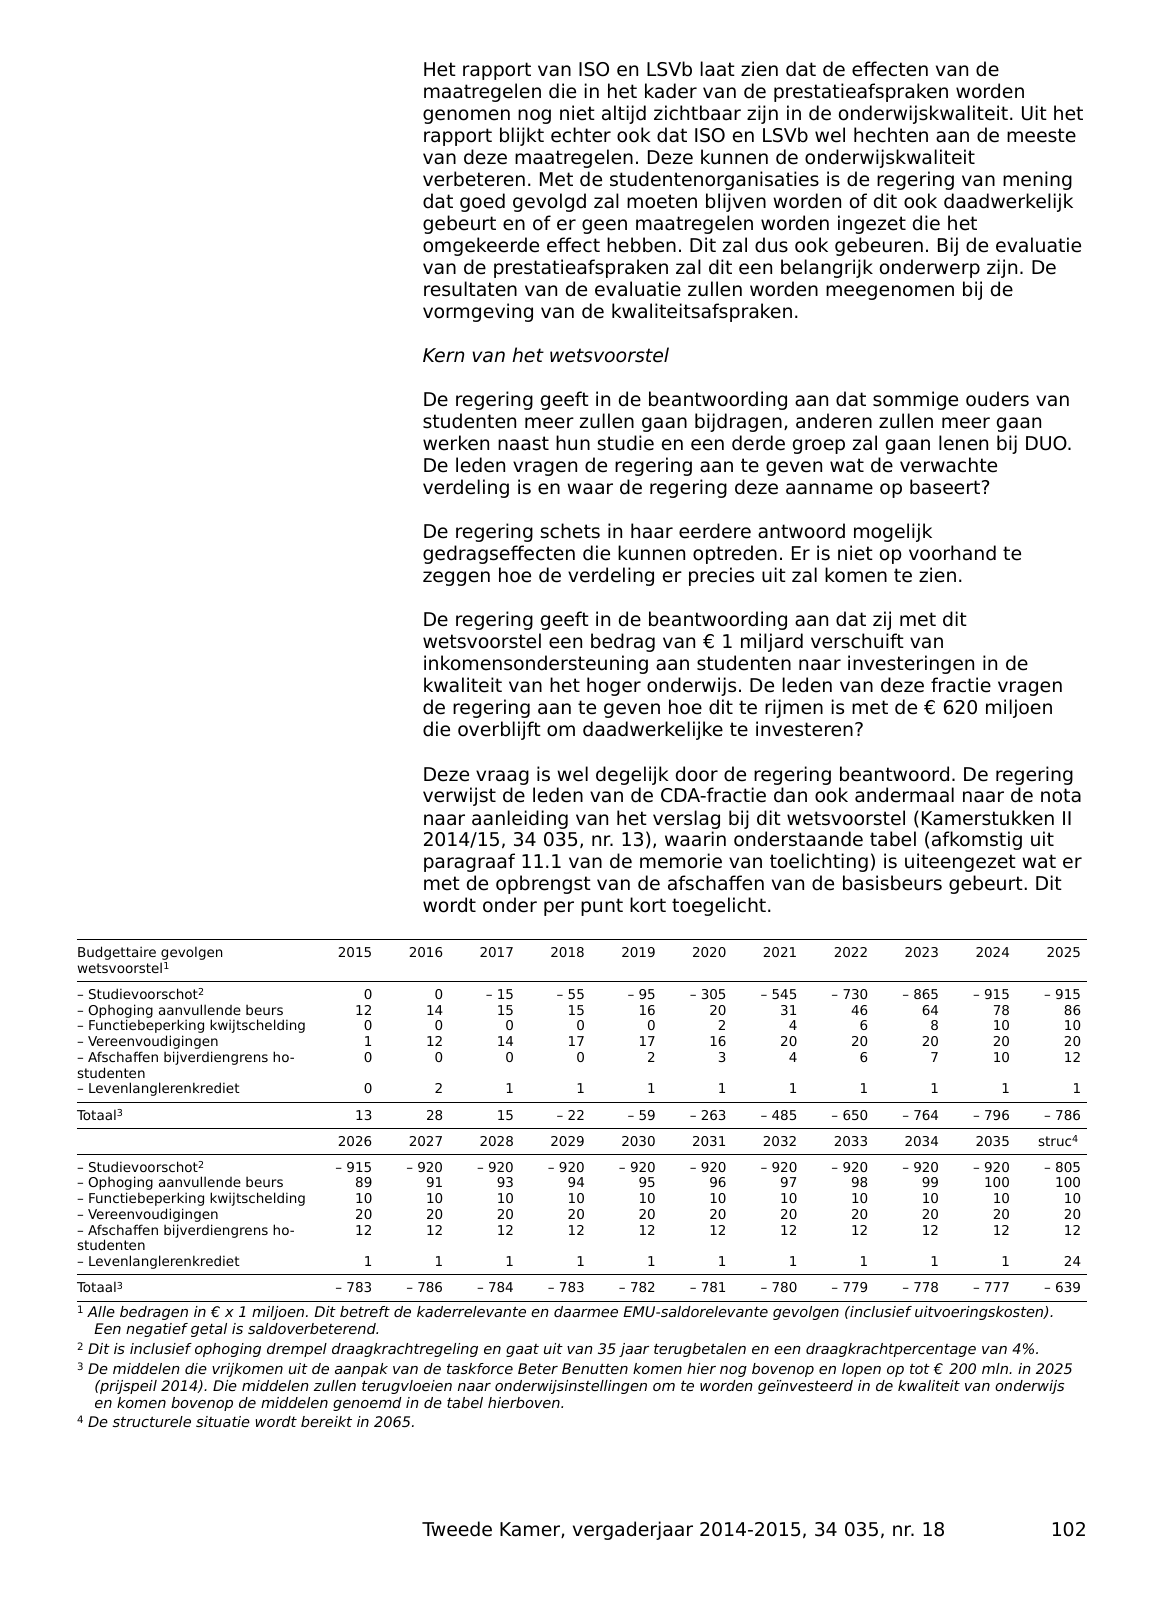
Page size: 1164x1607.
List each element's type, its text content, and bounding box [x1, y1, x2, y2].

table_cell – Levenlanglerenkrediet [77, 1254, 307, 1274]
table_cell 12 [307, 1003, 378, 1018]
table_cell 2027 [378, 1129, 449, 1154]
table_cell 2031 [661, 1129, 732, 1154]
table_header Budgettaire gevolgen wetsvoorstel1 [77, 940, 307, 981]
table_cell – 865 [874, 982, 945, 1002]
table_cell 2029 [520, 1129, 590, 1154]
table_cell – 782 [590, 1275, 661, 1301]
table_cell 20 [945, 1034, 1016, 1050]
text De regering schets in haar eerdere antwoord mogelijk gedragseffecten die kunnen optreden. Er is niet op voorhand te zeggen hoe de verdeling er precies uit zal komen te zien. [422, 521, 1087, 587]
table_cell – 786 [378, 1275, 449, 1301]
table_cell 100 [945, 1175, 1016, 1191]
table_cell 20 [1016, 1034, 1087, 1050]
table_cell 20 [803, 1034, 874, 1050]
table_cell 15 [449, 1003, 519, 1018]
table_cell 20 [590, 1207, 661, 1222]
table_cell 0 [307, 1081, 378, 1102]
table_cell – 650 [803, 1103, 874, 1128]
table_cell 1 [732, 1081, 803, 1102]
table_cell 1 Alle bedragen in € x 1 miljoen. Dit betreft de kaderrelevante en daarmee EMU-saldorelevante gevolgen (inclusief uitvoeringskosten). Een negatief getal is saldoverbeterend. 2 Dit is inclusief ophoging drempel draagkrachtregeling en gaat uit van 35 jaar terugbetalen en een draagkrachtpercentage van 4%. 3 De middelen die vrijkomen uit de aanpak van de taskforce Beter Benutten komen hier nog bovenop en lopen op tot € 200 mln. in 2025 (prijspeil 2014). Die middelen zullen terugvloeien naar onderwijsinstellingen om te worden geïnvesteerd in de kwaliteit van onderwijs en komen bovenop de middelen genoemd in de tabel hierboven. 4 De structurele situatie wordt bereikt in 2065. [77, 1302, 1087, 1431]
table_cell 4 [732, 1018, 803, 1034]
table_cell 4 [732, 1050, 803, 1081]
table_cell – 786 [1016, 1103, 1087, 1128]
table_cell 96 [661, 1175, 732, 1191]
table_cell – Functiebeperking kwijtschelding [77, 1191, 307, 1207]
table_cell 12 [1016, 1223, 1087, 1254]
table_cell 0 [520, 1018, 590, 1034]
table_cell 6 [803, 1018, 874, 1034]
table_cell – 920 [520, 1155, 590, 1175]
table_header 2024 [945, 940, 1016, 981]
table_cell 2028 [449, 1129, 519, 1154]
table_cell 1 [732, 1254, 803, 1274]
table_cell 20 [732, 1207, 803, 1222]
subtitle Kern van het wetsvoorstel [422, 345, 1087, 367]
table_cell 0 [378, 1018, 449, 1034]
table_cell 10 [945, 1050, 1016, 1081]
table_cell – 781 [661, 1275, 732, 1301]
table_cell 10 [945, 1018, 1016, 1034]
table_cell 10 [307, 1191, 378, 1207]
table_cell – 920 [449, 1155, 519, 1175]
table_cell – Levenlanglerenkrediet [77, 1081, 307, 1102]
table_header 2019 [590, 940, 661, 981]
table_cell 8 [874, 1018, 945, 1034]
table_cell – 920 [874, 1155, 945, 1175]
table_cell 20 [1016, 1207, 1087, 1222]
table_header 2017 [449, 940, 519, 981]
table_cell 99 [874, 1175, 945, 1191]
table_cell 1 [449, 1081, 519, 1102]
table_cell 89 [307, 1175, 378, 1191]
table_cell 12 [378, 1223, 449, 1254]
table_cell 0 [449, 1050, 519, 1081]
table_cell – 639 [1016, 1275, 1087, 1301]
table_cell 20 [874, 1034, 945, 1050]
table_cell 12 [803, 1223, 874, 1254]
table_cell – Vereenvoudigingen [77, 1034, 307, 1050]
table_header 2021 [732, 940, 803, 981]
table_cell 2030 [590, 1129, 661, 1154]
table_cell 1 [874, 1254, 945, 1274]
table_cell 78 [945, 1003, 1016, 1018]
table_cell 13 [307, 1103, 378, 1128]
table_cell 10 [945, 1191, 1016, 1207]
table_header 2016 [378, 940, 449, 981]
table_header 2018 [520, 940, 590, 981]
table_cell 12 [378, 1034, 449, 1050]
table_cell 0 [590, 1018, 661, 1034]
table_cell 10 [803, 1191, 874, 1207]
table_cell – 920 [732, 1155, 803, 1175]
table_cell 12 [661, 1223, 732, 1254]
table_cell 14 [449, 1034, 519, 1050]
table_cell – Functiebeperking kwijtschelding [77, 1018, 307, 1034]
table_cell 15 [520, 1003, 590, 1018]
text De regering geeft in de beantwoording aan dat zij met dit wetsvoorstel een bedrag van € 1 miljard verschuift van inkomensondersteuning aan studenten naar investeringen in de kwaliteit van het hoger onderwijs. De leden van deze fractie vragen de regering aan te geven hoe dit te rijmen is met de € 620 miljoen die overblijft om daadwerkelijke te investeren? [422, 609, 1087, 741]
table_cell 10 [732, 1191, 803, 1207]
table_cell – Vereenvoudigingen [77, 1207, 307, 1222]
table_cell Totaal3 [77, 1103, 307, 1128]
table_cell 10 [661, 1191, 732, 1207]
table_cell 10 [1016, 1191, 1087, 1207]
table_cell 10 [1016, 1018, 1087, 1034]
table_cell 0 [520, 1050, 590, 1081]
table_header 2020 [661, 940, 732, 981]
table_cell 46 [803, 1003, 874, 1018]
table_cell 1 [449, 1254, 519, 1274]
table_cell 12 [732, 1223, 803, 1254]
table_cell 1 [378, 1254, 449, 1274]
table_cell – 95 [590, 982, 661, 1002]
table_cell – 780 [732, 1275, 803, 1301]
table_cell – 783 [520, 1275, 590, 1301]
table_cell 20 [945, 1207, 1016, 1222]
table_cell 20 [661, 1003, 732, 1018]
table_cell 24 [1016, 1254, 1087, 1274]
table_cell 14 [378, 1003, 449, 1018]
table_cell – Studievoorschot2 [77, 1155, 307, 1175]
table_cell 20 [874, 1207, 945, 1222]
table_cell 20 [307, 1207, 378, 1222]
table_cell 10 [449, 1191, 519, 1207]
table_cell 28 [378, 1103, 449, 1128]
table_cell – 920 [945, 1155, 1016, 1175]
table_cell – 920 [661, 1155, 732, 1175]
table_cell – 796 [945, 1103, 1016, 1128]
table_cell 31 [732, 1003, 803, 1018]
table_cell – 59 [590, 1103, 661, 1128]
table_cell 0 [449, 1018, 519, 1034]
table_cell – 805 [1016, 1155, 1087, 1175]
table_cell 3 [661, 1050, 732, 1081]
table_cell 10 [378, 1191, 449, 1207]
table_cell 1 [520, 1081, 590, 1102]
table_cell – Afschaffen bijverdiengrens ho-studenten [77, 1050, 307, 1081]
table_cell 12 [590, 1223, 661, 1254]
table_cell – 305 [661, 982, 732, 1002]
table_header 2022 [803, 940, 874, 981]
table_cell 2035 [945, 1129, 1016, 1154]
table_cell 12 [307, 1223, 378, 1254]
table_cell 16 [590, 1003, 661, 1018]
table_cell – 920 [803, 1155, 874, 1175]
text De regering geeft in de beantwoording aan dat sommige ouders van studenten meer zullen gaan bijdragen, anderen zullen meer gaan werken naast hun studie en een derde groep zal gaan lenen bij DUO. De leden vragen de regering aan te geven wat de verwachte verdeling is en waar de regering deze aanname op baseert? [422, 389, 1087, 499]
text Het rapport van ISO en LSVb laat zien dat de effecten van de maatregelen die in het kader van de prestatieafspraken worden genomen nog niet altijd zichtbaar zijn in de onderwijskwaliteit. Uit het rapport blijkt echter ook dat ISO en LSVb wel hechten aan de meeste van deze maatregelen. Deze kunnen de onderwijskwaliteit verbeteren. Met de studentenorganisaties is de regering van mening dat goed gevolgd zal moeten blijven worden of dit ook daadwerkelijk gebeurt en of er geen maatregelen worden ingezet die het omgekeerde effect hebben. Dit zal dus ook gebeuren. Bij de evaluatie van de prestatieafspraken zal dit een belangrijk onderwerp zijn. De resultaten van de evaluatie zullen worden meegenomen bij de vormgeving van de kwaliteitsafspraken. [422, 59, 1087, 323]
table_cell 64 [874, 1003, 945, 1018]
table_cell 2034 [874, 1129, 945, 1154]
table_cell 1 [307, 1254, 378, 1274]
table_cell 1 [661, 1254, 732, 1274]
table_cell 20 [449, 1207, 519, 1222]
table_cell 93 [449, 1175, 519, 1191]
table_cell – 15 [449, 982, 519, 1002]
table_cell 1 [661, 1081, 732, 1102]
table_cell 1 [590, 1081, 661, 1102]
table_cell 20 [520, 1207, 590, 1222]
table_cell 1 [803, 1081, 874, 1102]
table_cell 0 [307, 982, 378, 1002]
table_cell 2 [378, 1081, 449, 1102]
table_cell 6 [803, 1050, 874, 1081]
table_header 2023 [874, 940, 945, 981]
table_cell – Ophoging aanvullende beurs [77, 1175, 307, 1191]
table_cell 2 [590, 1050, 661, 1081]
table_cell 91 [378, 1175, 449, 1191]
table_cell 1 [945, 1254, 1016, 1274]
table_cell 1 [945, 1081, 1016, 1102]
table_cell 17 [590, 1034, 661, 1050]
table_cell – 920 [378, 1155, 449, 1175]
table_cell 10 [520, 1191, 590, 1207]
table_header 2015 [307, 940, 378, 981]
table_cell – 783 [307, 1275, 378, 1301]
table_cell Totaal3 [77, 1275, 307, 1301]
table_cell – 915 [307, 1155, 378, 1175]
table_cell 2033 [803, 1129, 874, 1154]
table_cell 1 [590, 1254, 661, 1274]
table_cell – 915 [945, 982, 1016, 1002]
table_cell 17 [520, 1034, 590, 1050]
table_cell 10 [590, 1191, 661, 1207]
table_cell 12 [449, 1223, 519, 1254]
table_cell – 779 [803, 1275, 874, 1301]
table_cell 12 [945, 1223, 1016, 1254]
table_cell 1 [520, 1254, 590, 1274]
table_cell – 485 [732, 1103, 803, 1128]
table_cell 0 [378, 1050, 449, 1081]
table_cell 2026 [307, 1129, 378, 1154]
table_cell 2032 [732, 1129, 803, 1154]
table_cell – 263 [661, 1103, 732, 1128]
table_header 2025 [1016, 940, 1087, 981]
table_cell 0 [307, 1050, 378, 1081]
table_cell – 777 [945, 1275, 1016, 1301]
table_cell 1 [803, 1254, 874, 1274]
table_cell 10 [874, 1191, 945, 1207]
table_cell 12 [520, 1223, 590, 1254]
table_cell 16 [661, 1034, 732, 1050]
table_cell 1 [307, 1034, 378, 1050]
table_cell – 545 [732, 982, 803, 1002]
table_cell 20 [661, 1207, 732, 1222]
table_cell struc4 [1016, 1129, 1087, 1154]
table_cell 1 [874, 1081, 945, 1102]
table_cell 7 [874, 1050, 945, 1081]
table_cell 20 [732, 1034, 803, 1050]
table_cell – Studievoorschot2 [77, 982, 307, 1002]
table_cell 20 [803, 1207, 874, 1222]
table_cell 15 [449, 1103, 519, 1128]
text Deze vraag is wel degelijk door de regering beantwoord. De regering verwijst de leden van de CDA-fractie dan ook andermaal naar de nota naar aanleiding van het verslag bij dit wetsvoorstel (Kamerstukken II 2014/15, 34 035, nr. 13), waarin onderstaande tabel (afkomstig uit paragraaf 11.1 van de memorie van toelichting) is uiteengezet wat er met de opbrengst van de afschaffen van de basisbeurs gebeurt. Dit wordt onder per punt kort toegelicht. [422, 763, 1087, 917]
table_cell [77, 1129, 307, 1154]
table_cell – 764 [874, 1103, 945, 1128]
table_cell 1 [1016, 1081, 1087, 1102]
table_cell 100 [1016, 1175, 1087, 1191]
table_cell – 920 [590, 1155, 661, 1175]
table_cell – 784 [449, 1275, 519, 1301]
table_cell 2 [661, 1018, 732, 1034]
table_cell 98 [803, 1175, 874, 1191]
table_cell 95 [590, 1175, 661, 1191]
table_cell 97 [732, 1175, 803, 1191]
table_cell 12 [874, 1223, 945, 1254]
table_cell 94 [520, 1175, 590, 1191]
table_cell – 22 [520, 1103, 590, 1128]
table_cell 20 [378, 1207, 449, 1222]
table_cell 86 [1016, 1003, 1087, 1018]
table_cell 0 [307, 1018, 378, 1034]
table_cell – Ophoging aanvullende beurs [77, 1003, 307, 1018]
table_cell 0 [378, 982, 449, 1002]
table_cell 12 [1016, 1050, 1087, 1081]
table_cell – 55 [520, 982, 590, 1002]
table_cell – 778 [874, 1275, 945, 1301]
table_cell – 730 [803, 982, 874, 1002]
table_cell – Afschaffen bijverdiengrens ho-studenten [77, 1223, 307, 1254]
table_cell – 915 [1016, 982, 1087, 1002]
